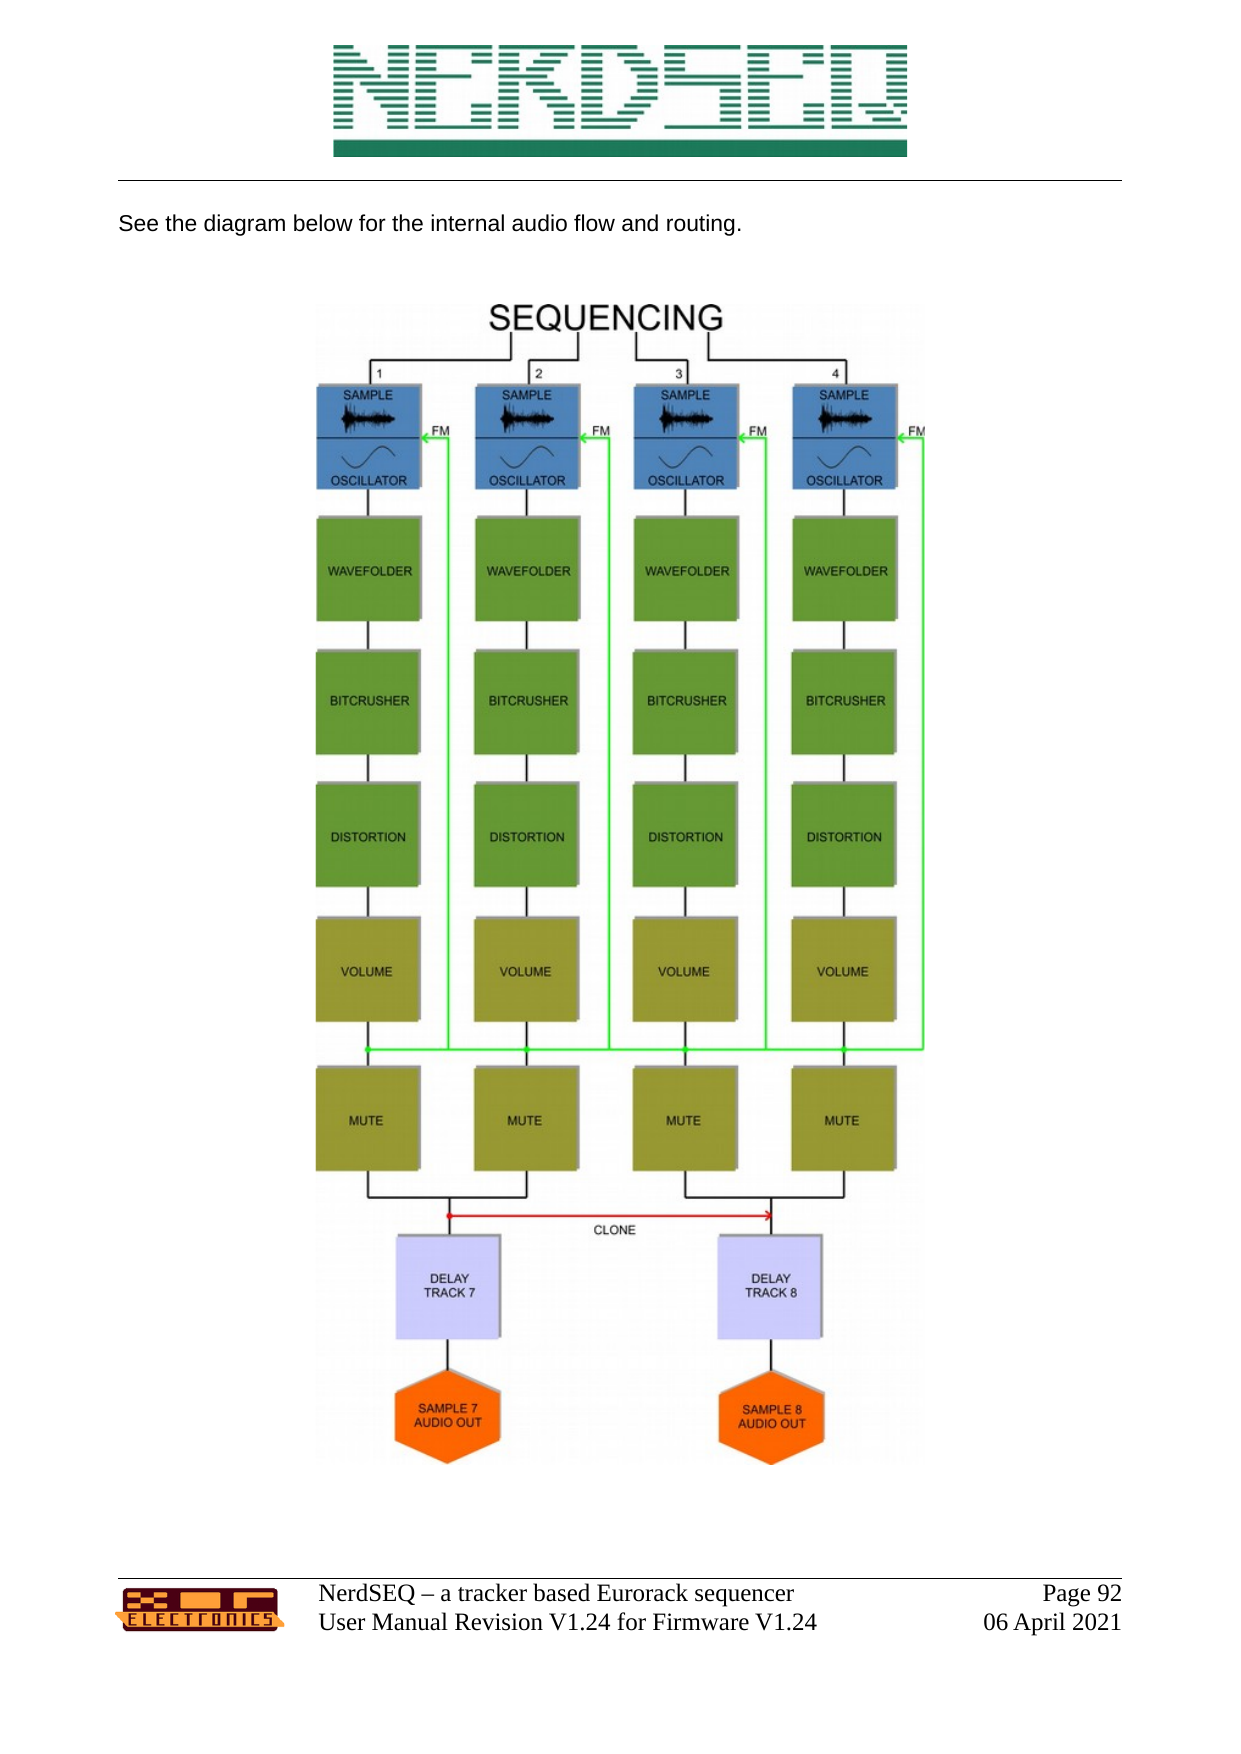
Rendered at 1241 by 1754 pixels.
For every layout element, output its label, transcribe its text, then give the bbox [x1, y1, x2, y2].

picture [333, 45, 908, 157]
picture [115, 1584, 285, 1634]
picture [315, 304, 925, 1465]
text See the diagram below for the internal audio flow and routing. [118, 209, 1122, 236]
